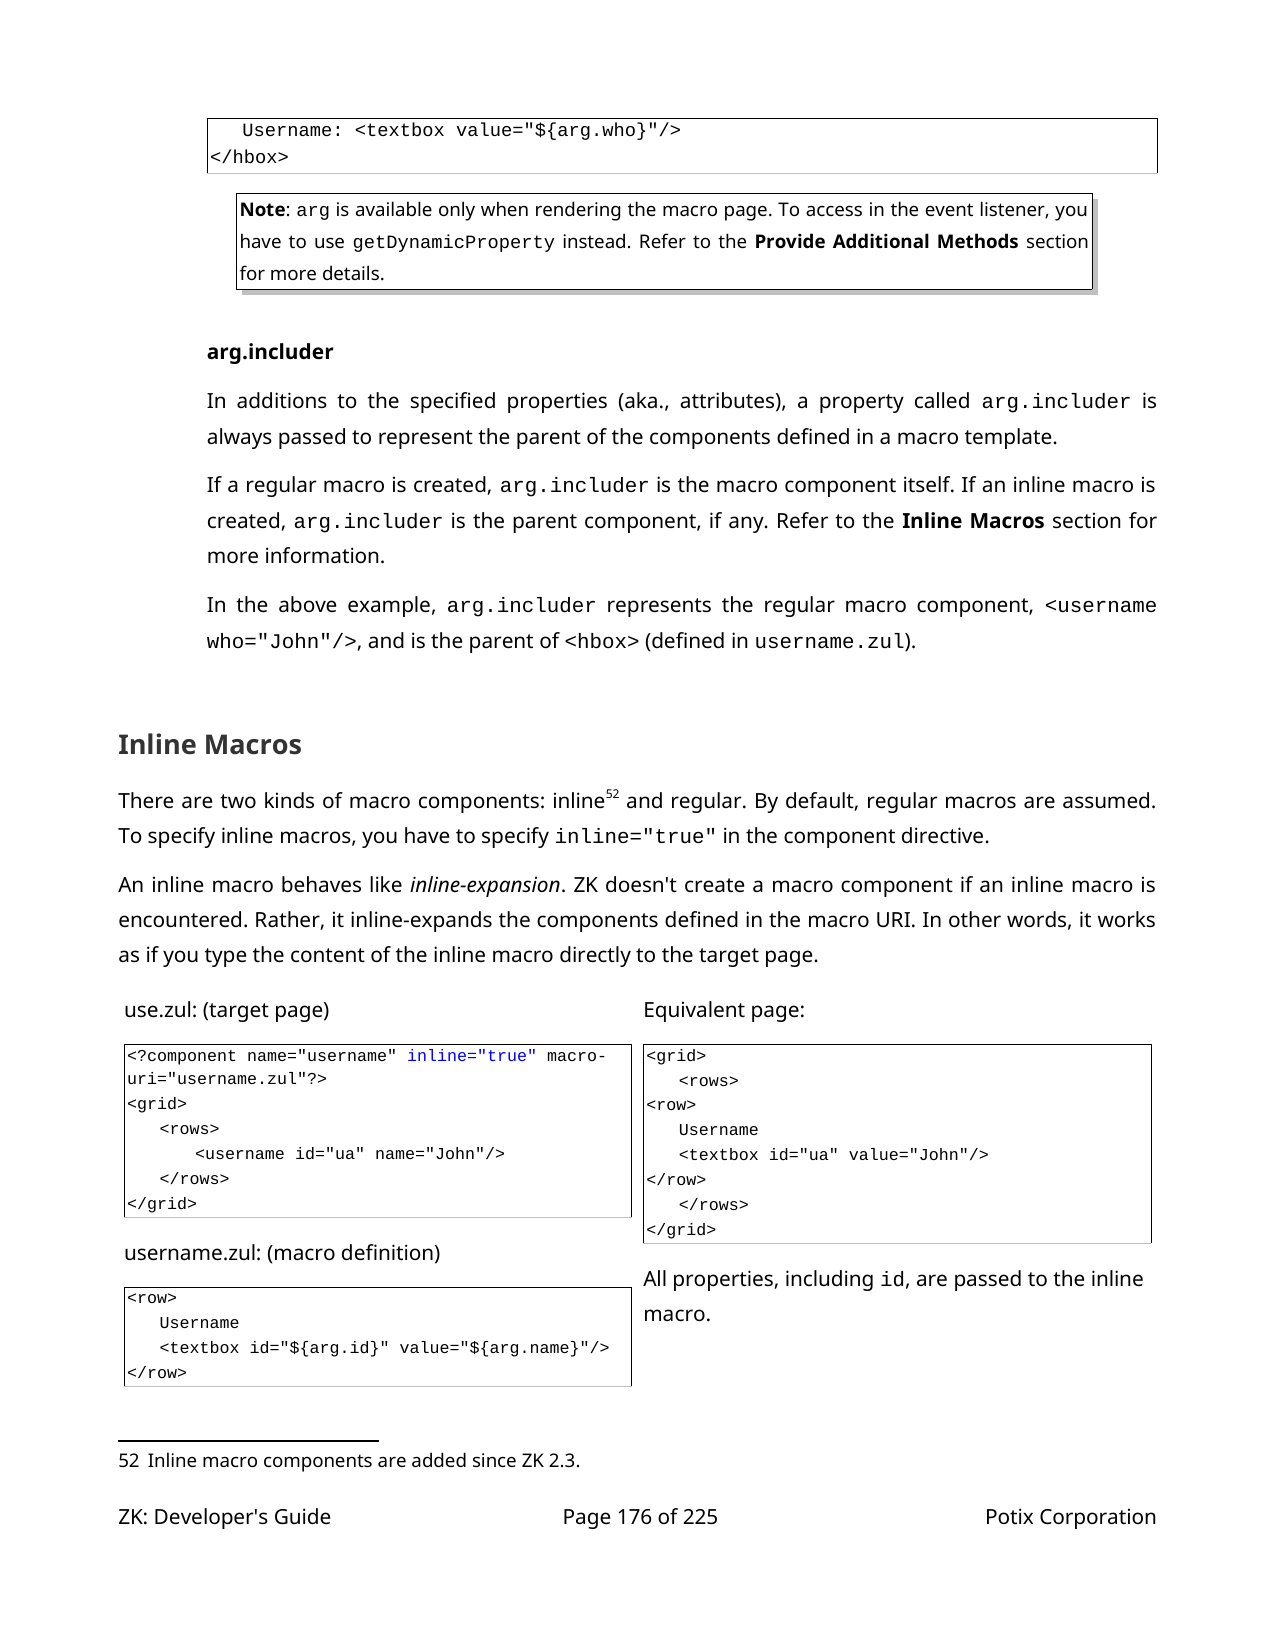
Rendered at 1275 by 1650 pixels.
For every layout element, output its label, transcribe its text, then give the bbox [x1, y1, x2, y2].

subtitle Inline Macros [118, 725, 1157, 762]
subtitle arg.includer [207, 337, 1157, 366]
table_header Equivalent page: <grid> <rows> <row> Username <textbox id="ua" value="John"/> </row> </rows> </grid> All properties, including id, are passed to the inline macro. [638, 990, 1157, 1392]
text In the above example, arg.includer represents the regular macro component, <username who="John"/>, and is the parent of <hbox> (defined in username.zul). [207, 591, 1157, 654]
text </hbox> [208, 145, 1157, 173]
table_header use.zul: (target page) <?component name="username" inline="true" macro-uri="username.zul"?> <grid> <rows> <username id="ua" name="John"/> </rows> </grid> username.zul: (macro definition) <row> Username <textbox id="${arg.id}" value="${arg.name}"/> </row> [118, 990, 637, 1392]
text Username: <textbox value="${arg.who}"/> [208, 119, 1157, 142]
text In additions to the specified properties (aka., attributes), a property called arg.includer is always passed to represent the parent of the components defined in a macro template. [207, 386, 1157, 450]
text Note: arg is available only when rendering the macro page. To access in the event listener, you have to use getDynamicProperty instead. Refer to the Provide Additional Methods section for more details. [237, 194, 1092, 289]
text Inline macro components are added since ZK 2.3. [118, 1447, 1157, 1473]
text An inline macro behaves like inline-expansion. ZK doesn't create a macro component if an inline macro is encountered. Rather, it inline-expands the components defined in the macro URI. In other words, it works as if you type the content of the inline macro directly to the target page. [118, 870, 1157, 969]
text If a regular macro is created, arg.includer is the macro component itself. If an inline macro is created, arg.includer is the parent component, if any. Refer to the Inline Macros section for more information. [207, 471, 1157, 570]
text There are two kinds of macro components: inline and regular. By default, regular macros are assumed. To specify inline macros, you have to specify inline="true" in the component directive. [118, 786, 1157, 849]
